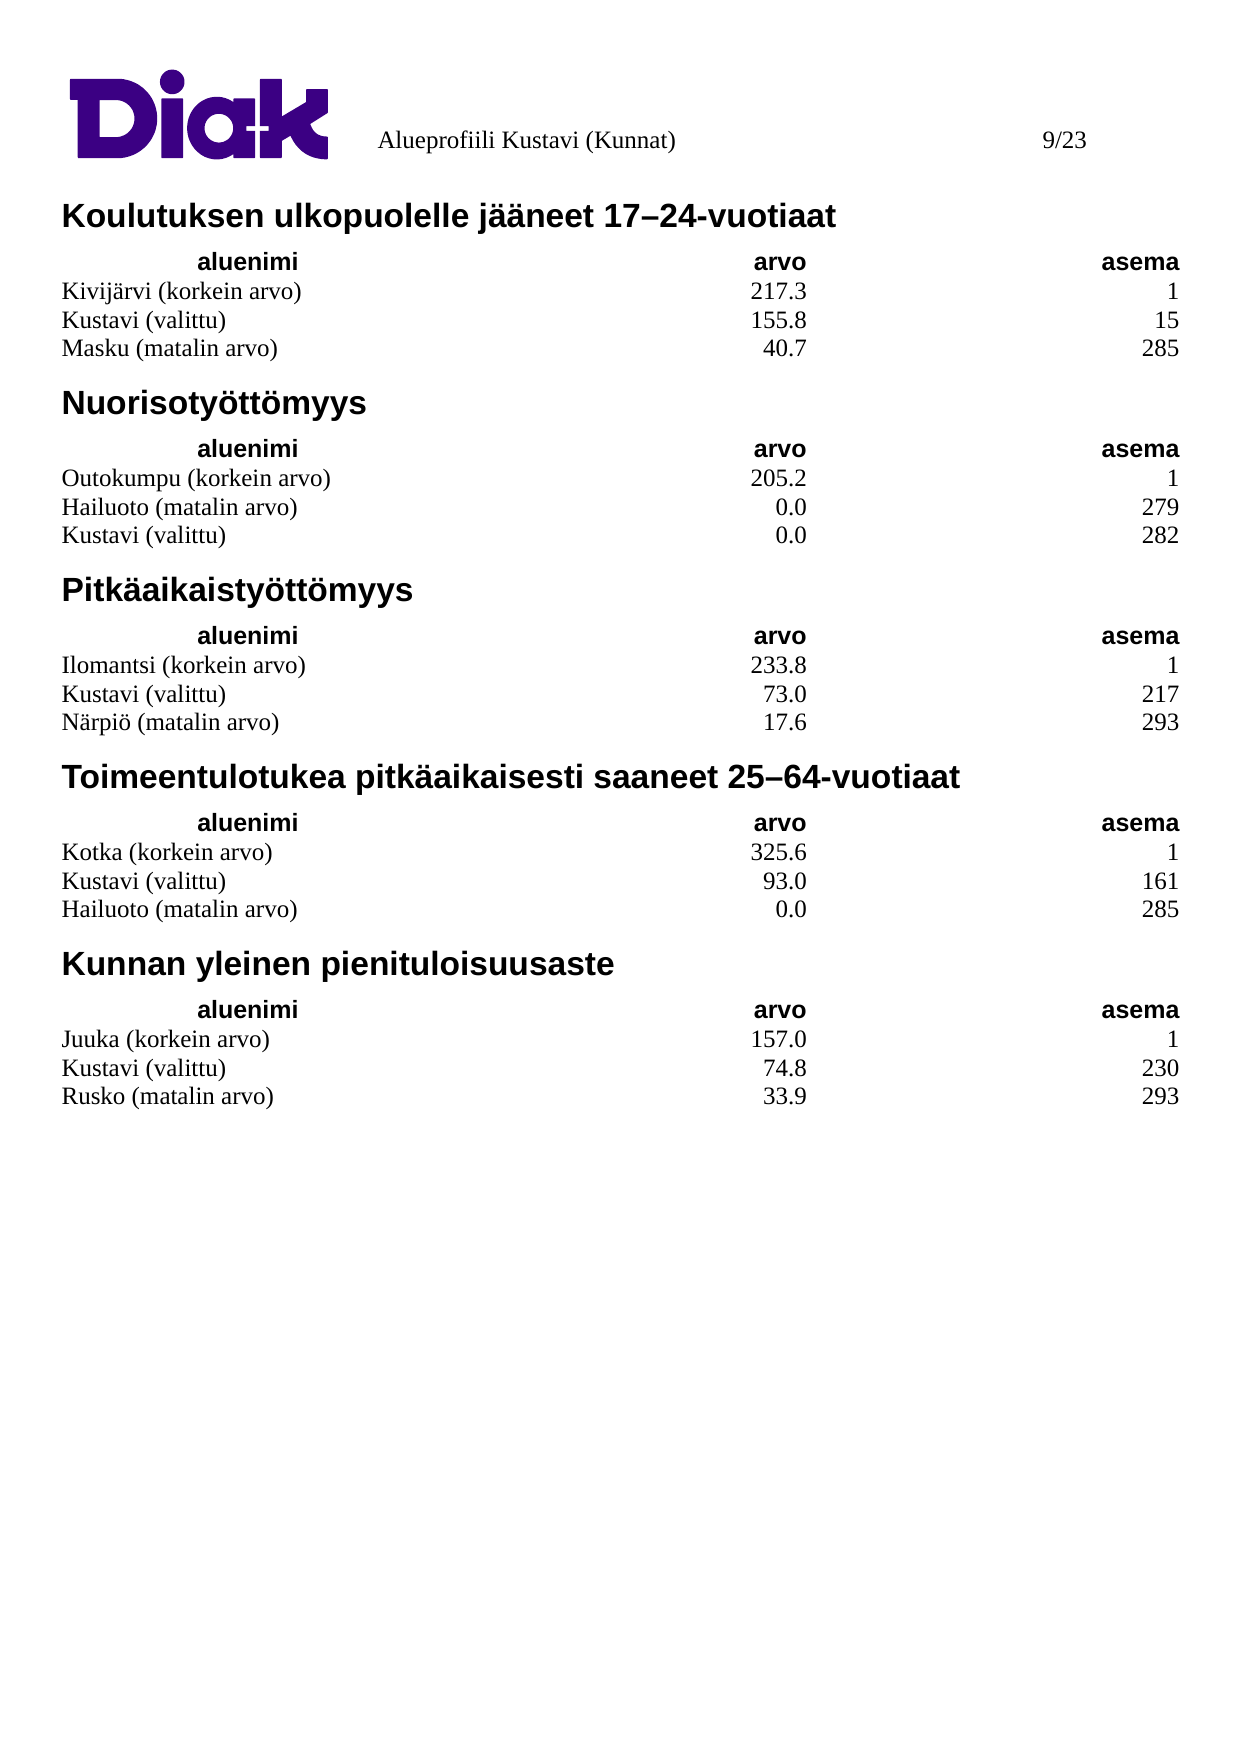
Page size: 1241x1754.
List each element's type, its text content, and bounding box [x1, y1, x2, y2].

table_cell Kotka (korkein arvo) [61, 837, 434, 866]
table_cell 285 [806, 334, 1179, 362]
table_cell Juuka (korkein arvo) [61, 1024, 434, 1053]
subtitle Koulutuksen ulkopuolelle jääneet 17–24-vuotiaat [61, 196, 1179, 235]
table_cell 1 [806, 276, 1179, 305]
table_header arvo [434, 247, 806, 276]
table_header aluenimi [61, 621, 434, 650]
table_cell Ilomantsi (korkein arvo) [61, 650, 434, 679]
table_header arvo [434, 434, 806, 463]
table_cell Kivijärvi (korkein arvo) [61, 276, 434, 305]
table_cell Rusko (matalin arvo) [61, 1081, 434, 1110]
subtitle Nuorisotyöttömyys [61, 383, 1179, 422]
table_header aluenimi [61, 434, 434, 463]
table_cell 217.3 [434, 276, 806, 305]
subtitle Toimeentulotukea pitkäaikaisesti saaneet 25–64-vuotiaat [61, 757, 1179, 796]
table_cell Kustavi (valittu) [61, 866, 434, 894]
table_header asema [806, 434, 1179, 463]
table_cell Hailuoto (matalin arvo) [61, 895, 434, 923]
table_cell Kustavi (valittu) [61, 679, 434, 707]
table_header aluenimi [61, 995, 434, 1024]
table_cell 279 [806, 492, 1179, 521]
table_cell 0.0 [434, 895, 806, 923]
table_cell 1 [806, 650, 1179, 679]
table_cell 293 [806, 708, 1179, 736]
table_cell 1 [806, 1024, 1179, 1053]
table_cell 0.0 [434, 521, 806, 549]
table_cell 217 [806, 679, 1179, 707]
table_header aluenimi [61, 247, 434, 276]
table_cell 161 [806, 866, 1179, 894]
table_header asema [806, 995, 1179, 1024]
table_cell 230 [806, 1053, 1179, 1081]
table_cell 1 [806, 463, 1179, 492]
table_cell Kustavi (valittu) [61, 305, 434, 333]
table_cell 293 [806, 1081, 1179, 1110]
subtitle Pitkäaikaistyöttömyys [61, 570, 1179, 609]
table_header aluenimi [61, 808, 434, 837]
table_cell 157.0 [434, 1024, 806, 1053]
table_cell 73.0 [434, 679, 806, 707]
table_cell 285 [806, 895, 1179, 923]
table_cell 74.8 [434, 1053, 806, 1081]
table_cell Närpiö (matalin arvo) [61, 708, 434, 736]
table_cell Kustavi (valittu) [61, 1053, 434, 1081]
table_cell Hailuoto (matalin arvo) [61, 492, 434, 521]
table_cell 1 [806, 837, 1179, 866]
table_cell 0.0 [434, 492, 806, 521]
table_header arvo [434, 995, 806, 1024]
table_cell Masku (matalin arvo) [61, 334, 434, 362]
table_cell 325.6 [434, 837, 806, 866]
table_cell 17.6 [434, 708, 806, 736]
table_header arvo [434, 808, 806, 837]
table_cell 155.8 [434, 305, 806, 333]
table_cell 205.2 [434, 463, 806, 492]
table_cell 40.7 [434, 334, 806, 362]
table_header asema [806, 247, 1179, 276]
table_cell 282 [806, 521, 1179, 549]
table_header asema [806, 808, 1179, 837]
table_cell 33.9 [434, 1081, 806, 1110]
table_cell Outokumpu (korkein arvo) [61, 463, 434, 492]
table_cell 233.8 [434, 650, 806, 679]
table_header asema [806, 621, 1179, 650]
table_cell 15 [806, 305, 1179, 333]
table_cell 93.0 [434, 866, 806, 894]
table_header arvo [434, 621, 806, 650]
subtitle Kunnan yleinen pienituloisuusaste [61, 944, 1179, 983]
table_cell Kustavi (valittu) [61, 521, 434, 549]
